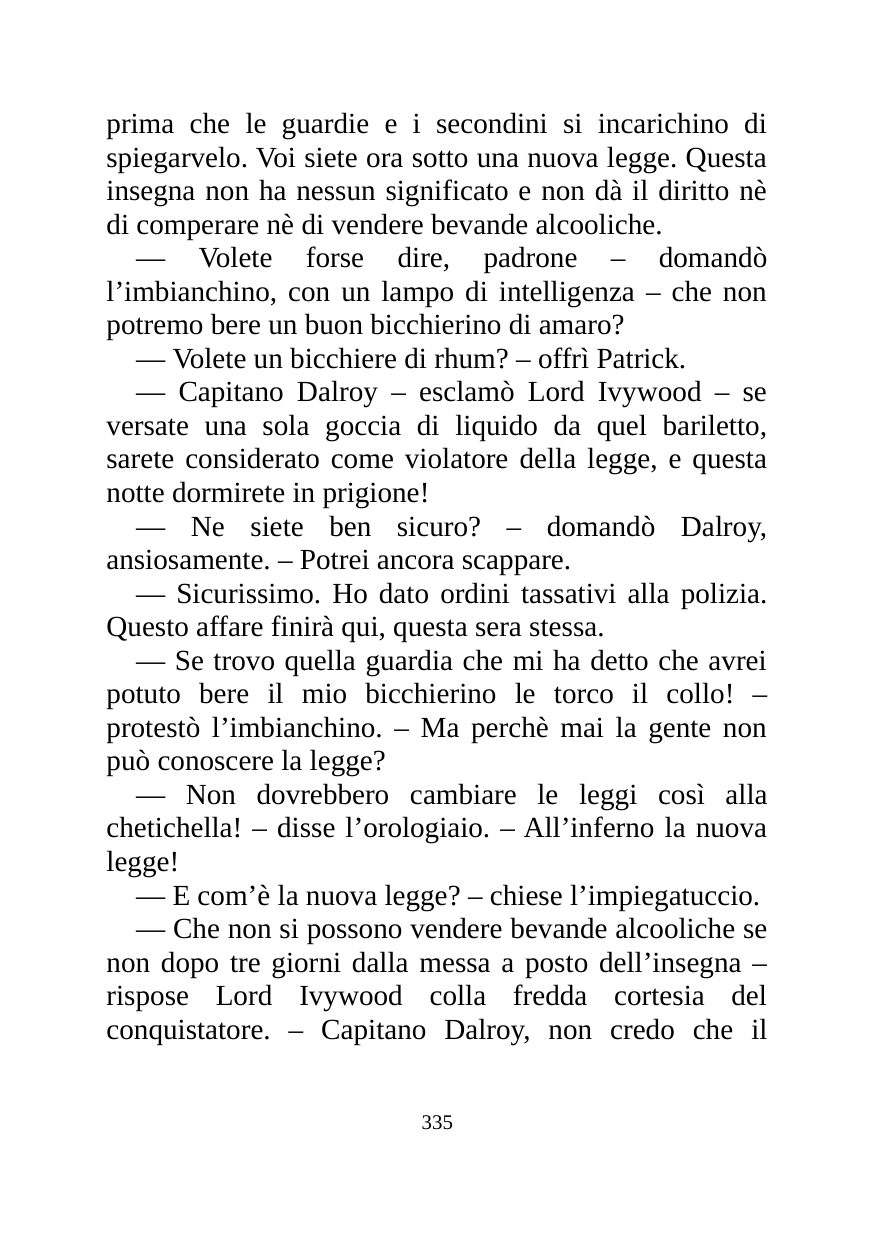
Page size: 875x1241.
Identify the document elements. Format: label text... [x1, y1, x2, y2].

text — E com’è la nuova legge? – chiese l’impiegatuccio. [106, 878, 768, 911]
text — Sicurissimo. Ho dato ordini tassativi alla polizia. Questo affare finirà qui, questa sera stessa. [106, 576, 768, 643]
text — Capitano Dalroy – esclamò Lord Ivywood – se versate una sola goccia di liquido da quel bariletto, sarete considerato come violatore della legge, e questa notte dormirete in prigione! [106, 374, 768, 509]
text — Volete forse dire, padrone – domandò l’imbianchino, con un lampo di intelligenza – che non potremo bere un buon bicchierino di amaro? [106, 240, 768, 341]
text — Che non si possono vendere bevande alcooliche se non dopo tre giorni dalla messa a posto dell’insegna – rispose Lord Ivywood colla fredda cortesia del conquistatore. – Capitano Dalroy, non credo che il [106, 911, 768, 1045]
text — Ne siete ben sicuro? – domandò Dalroy, ansiosamente. – Potrei ancora scappare. [106, 509, 768, 576]
text prima che le guardie e i secondini si incarichino di spiegarvelo. Voi siete ora sotto una nuova legge. Questa insegna non ha nessun significato e non dà il diritto nè di comperare nè di vendere bevande alcooliche. [106, 106, 768, 240]
text — Se trovo quella guardia che mi ha detto che avrei potuto bere il mio bicchierino le torco il collo! – protestò l’imbianchino. – Ma perchè mai la gente non può conoscere la legge? [106, 643, 768, 777]
text — Non dovrebbero cambiare le leggi così alla chetichella! – disse l’orologiaio. – All’inferno la nuova legge! [106, 777, 768, 878]
text — Volete un bicchiere di rhum? – offrì Patrick. [106, 341, 768, 374]
